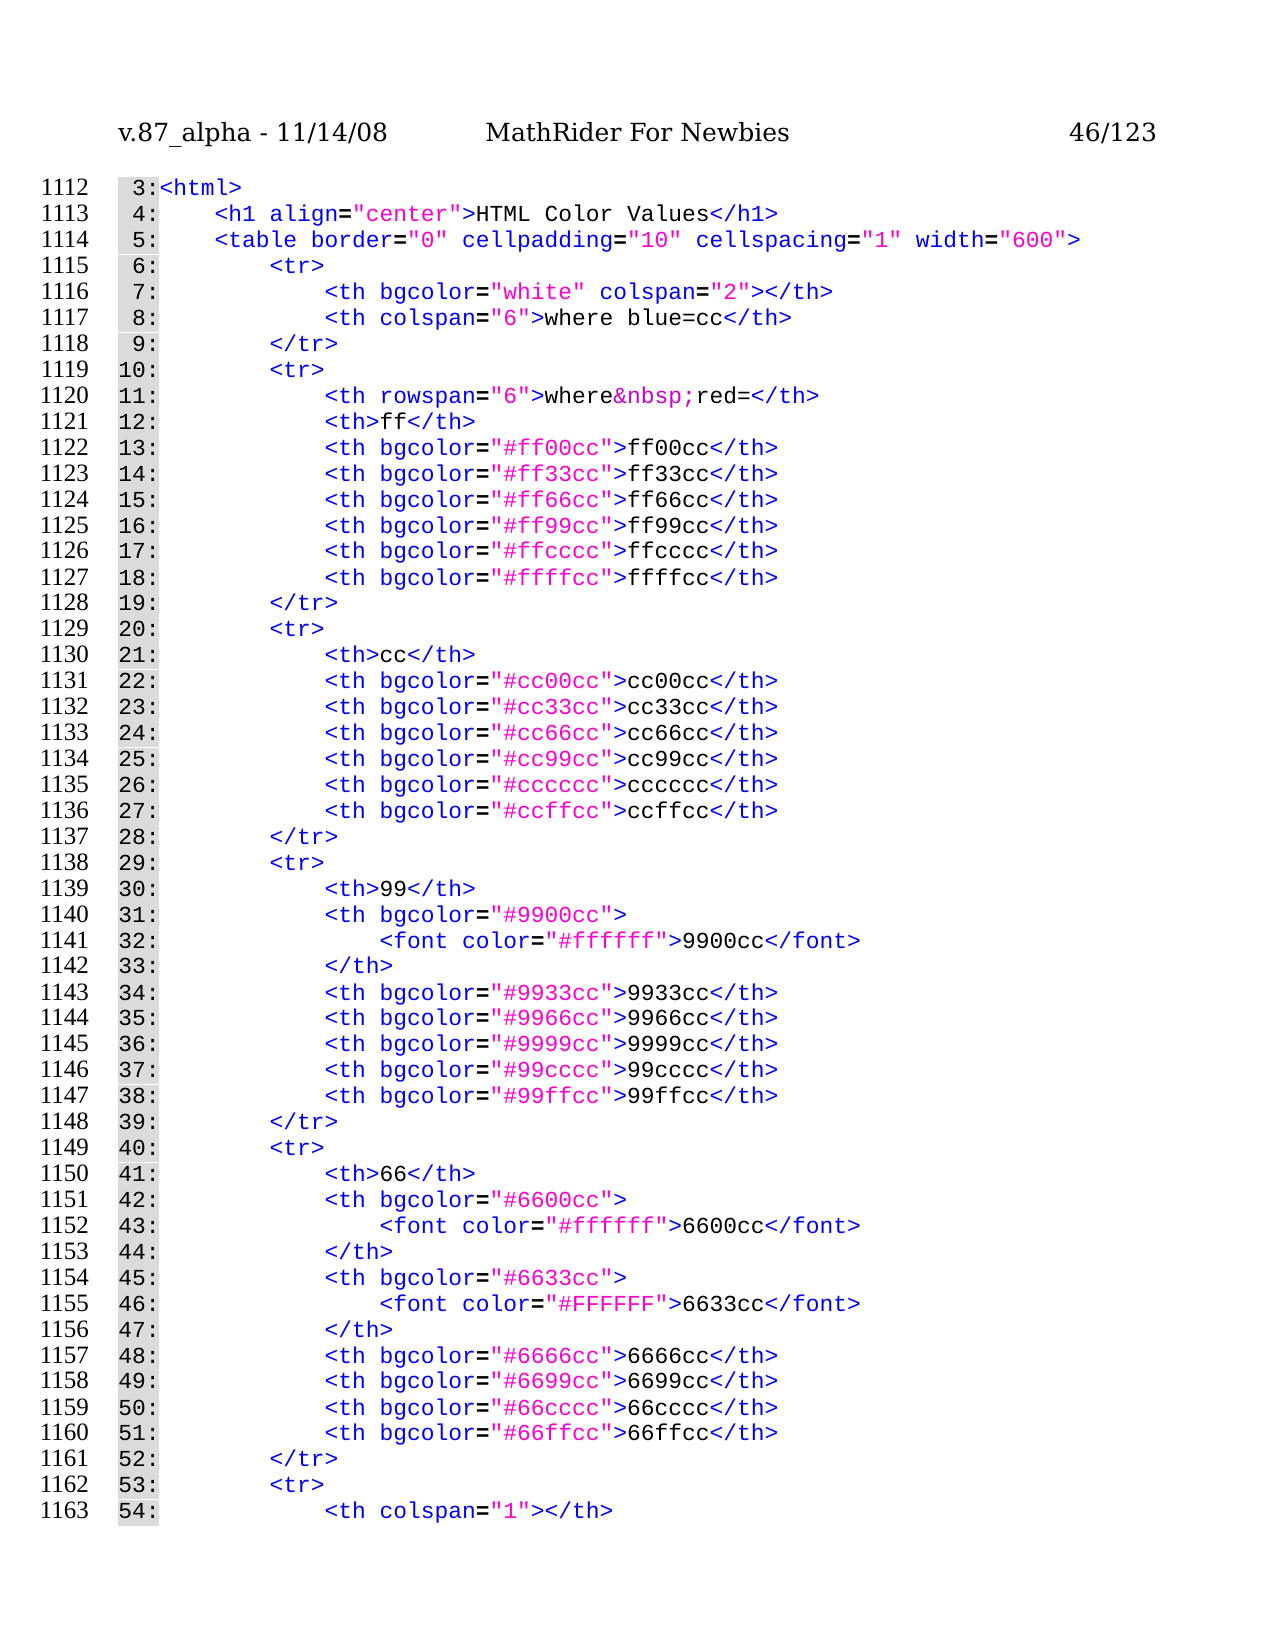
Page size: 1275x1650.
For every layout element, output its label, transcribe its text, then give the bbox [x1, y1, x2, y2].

text 52: </tr> [118, 1448, 1157, 1474]
text 48: <th bgcolor="#6666cc">6666cc</th> [118, 1344, 1157, 1370]
text 16: <th bgcolor="#ff99cc">ff99cc</th> [118, 514, 1157, 540]
text 38: <th bgcolor="#99ffcc">99ffcc</th> [118, 1084, 1157, 1111]
text 28: </tr> [118, 825, 1157, 851]
text 11: <th rowspan="6">where&nbsp;red=</th> [118, 384, 1157, 410]
text 37: <th bgcolor="#99cccc">99cccc</th> [118, 1059, 1157, 1084]
text 18: <th bgcolor="#ffffcc">ffffcc</th> [118, 566, 1157, 592]
text 51: <th bgcolor="#66ffcc">66ffcc</th> [118, 1422, 1157, 1448]
text 22: <th bgcolor="#cc00cc">cc00cc</th> [118, 669, 1157, 696]
text 4: <h1 align="center">HTML Color Values</h1> [118, 203, 1157, 229]
text 8: <th colspan="6">where blue=cc</th> [118, 306, 1157, 332]
text 43: <font color="#ffffff">6600cc</font> [118, 1214, 1157, 1240]
text 45: <th bgcolor="#6633cc"> [118, 1266, 1157, 1292]
text 26: <th bgcolor="#cccccc">cccccc</th> [118, 773, 1157, 799]
text 25: <th bgcolor="#cc99cc">cc99cc</th> [118, 747, 1157, 773]
text 42: <th bgcolor="#6600cc"> [118, 1188, 1157, 1214]
text 24: <th bgcolor="#cc66cc">cc66cc</th> [118, 721, 1157, 747]
text 10: <tr> [118, 358, 1157, 384]
text 27: <th bgcolor="#ccffcc">ccffcc</th> [118, 799, 1157, 825]
text 21: <th>cc</th> [118, 644, 1157, 669]
text 15: <th bgcolor="#ff66cc">ff66cc</th> [118, 488, 1157, 514]
text 49: <th bgcolor="#6699cc">6699cc</th> [118, 1370, 1157, 1396]
text 54: <th colspan="1"></th> [118, 1499, 1157, 1526]
text 30: <th>99</th> [118, 877, 1157, 903]
text 3:<html> [118, 177, 1157, 203]
text 14: <th bgcolor="#ff33cc">ff33cc</th> [118, 462, 1157, 488]
text 41: <th>66</th> [118, 1162, 1157, 1188]
text 13: <th bgcolor="#ff00cc">ff00cc</th> [118, 436, 1157, 462]
text 50: <th bgcolor="#66cccc">66cccc</th> [118, 1396, 1157, 1422]
text 29: <tr> [118, 851, 1157, 877]
text 46: <font color="#FFFFFF">6633cc</font> [118, 1292, 1157, 1318]
text 44: </th> [118, 1240, 1157, 1266]
text 23: <th bgcolor="#cc33cc">cc33cc</th> [118, 696, 1157, 721]
text 6: <tr> [118, 254, 1157, 281]
text 47: </th> [118, 1318, 1157, 1344]
text 20: <tr> [118, 618, 1157, 644]
text 36: <th bgcolor="#9999cc">9999cc</th> [118, 1033, 1157, 1059]
text 31: <th bgcolor="#9900cc"> [118, 903, 1157, 929]
text 35: <th bgcolor="#9966cc">9966cc</th> [118, 1007, 1157, 1033]
text 19: </tr> [118, 592, 1157, 618]
text 33: </th> [118, 955, 1157, 981]
text 39: </tr> [118, 1111, 1157, 1136]
text 12: <th>ff</th> [118, 410, 1157, 436]
text 5: <table border="0" cellpadding="10" cellspacing="1" width="600"> [118, 229, 1157, 254]
text 40: <tr> [118, 1136, 1157, 1162]
text 34: <th bgcolor="#9933cc">9933cc</th> [118, 981, 1157, 1007]
text 7: <th bgcolor="white" colspan="2"></th> [118, 281, 1157, 306]
text 53: <tr> [118, 1474, 1157, 1499]
text 17: <th bgcolor="#ffcccc">ffcccc</th> [118, 540, 1157, 566]
text 9: </tr> [118, 332, 1157, 358]
text 32: <font color="#ffffff">9900cc</font> [118, 929, 1157, 955]
